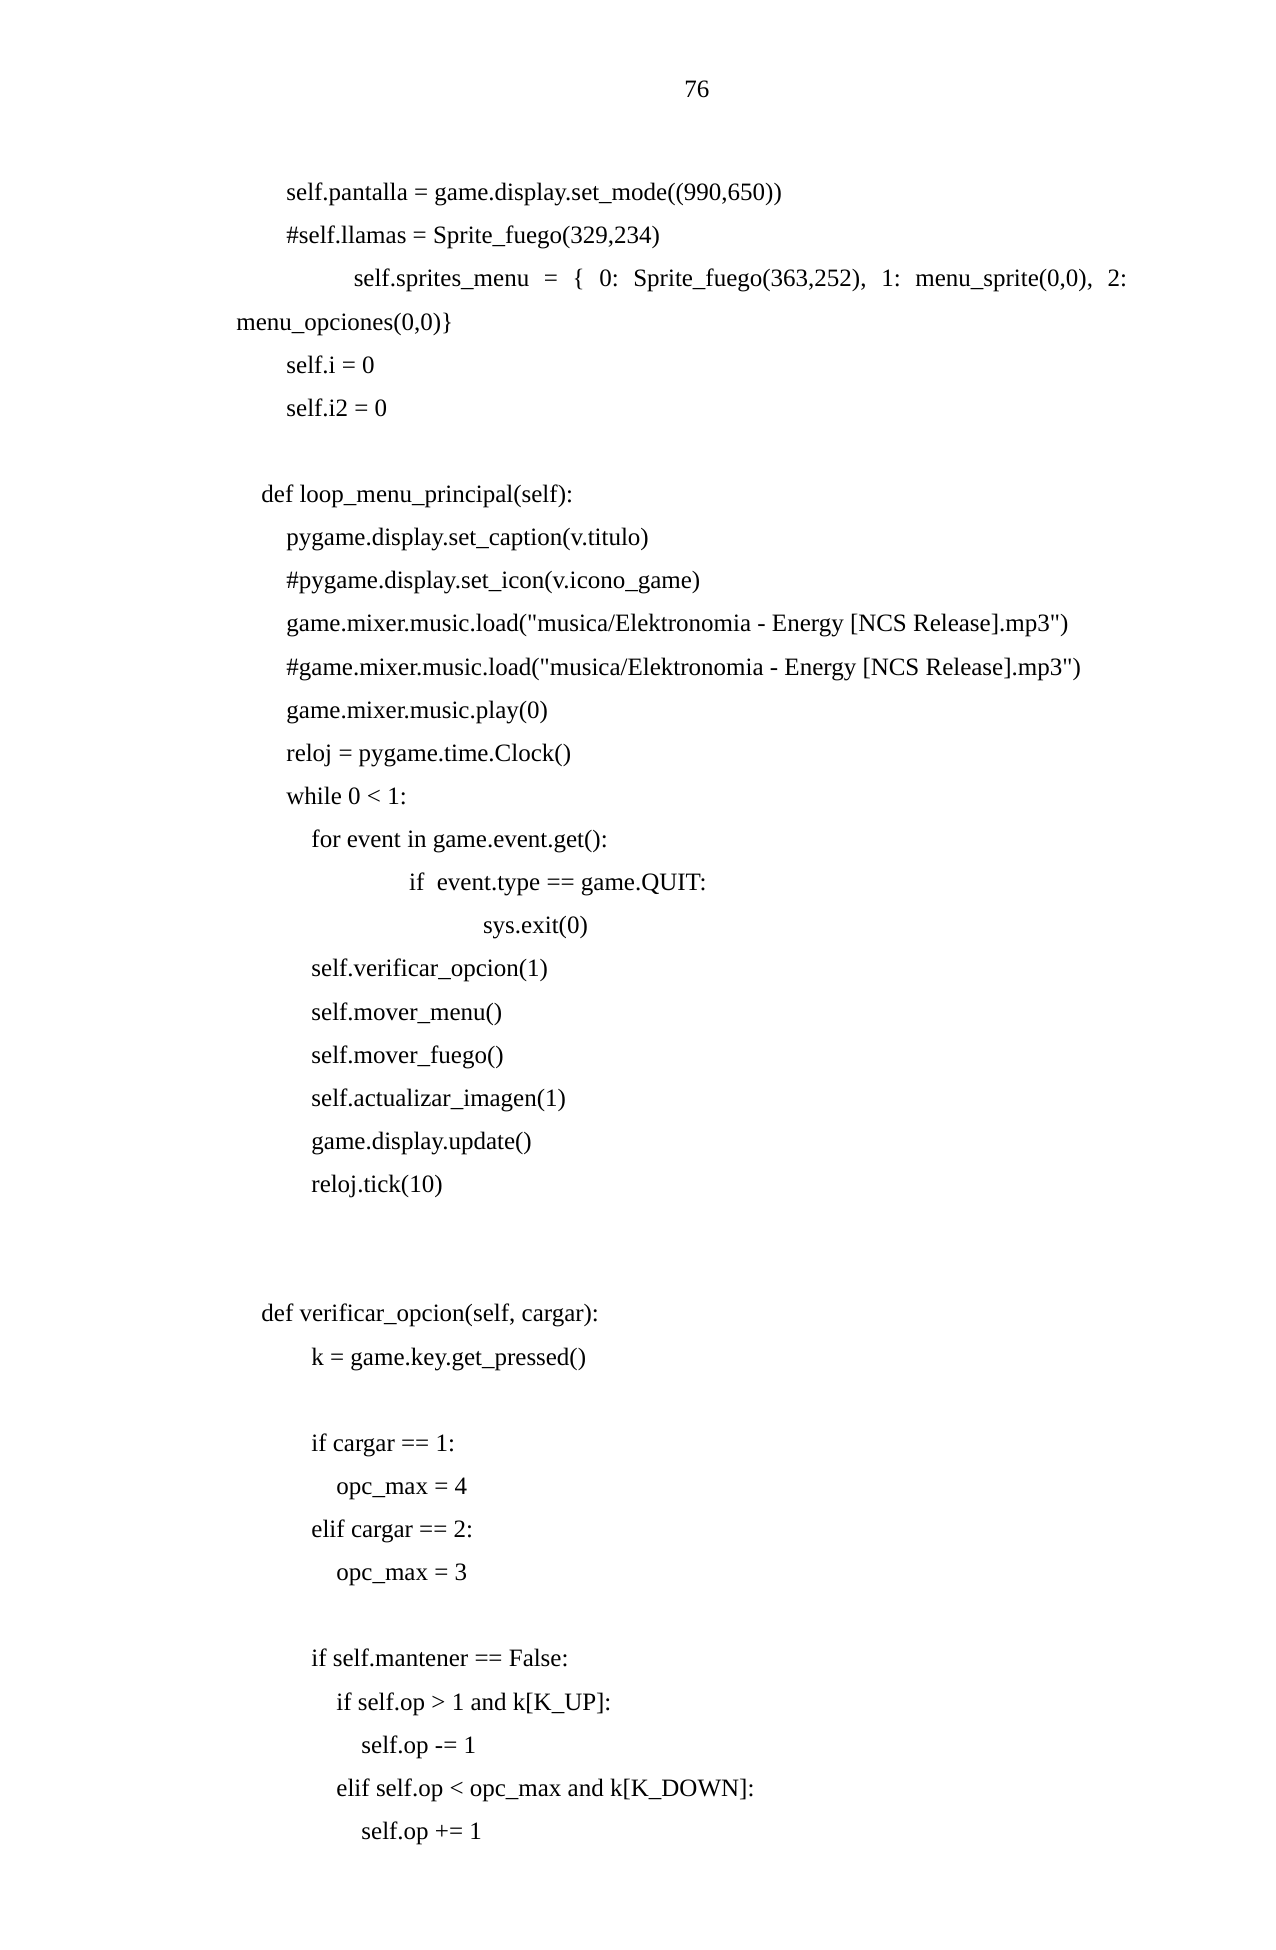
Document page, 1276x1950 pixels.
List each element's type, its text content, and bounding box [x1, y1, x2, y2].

text while 0 < 1: [236, 781, 1128, 810]
text self.mover_fuego() [236, 1040, 1128, 1068]
text self.pantalla = game.display.set_mode((990,650)) [236, 177, 1128, 206]
text reloj = pygame.time.Clock() [236, 738, 1128, 767]
text reloj.tick(10) [236, 1169, 1128, 1198]
text def loop_menu_principal(self): [236, 479, 1128, 508]
text opc_max = 3 [236, 1557, 1128, 1586]
text #game.mixer.music.load("musica/Elektronomia - Energy [NCS Release].mp3") [236, 652, 1128, 680]
text sys.exit(0) [236, 910, 1128, 939]
text def verificar_opcion(self, cargar): [236, 1298, 1128, 1327]
text self.actualizar_imagen(1) [236, 1083, 1128, 1112]
text elif self.op < opc_max and k[K_DOWN]: [236, 1773, 1128, 1802]
text if self.op > 1 and k[K_UP]: [236, 1687, 1128, 1715]
text game.mixer.music.load("musica/Elektronomia - Energy [NCS Release].mp3") [236, 608, 1128, 637]
text self.sprites_menu = { 0: Sprite_fuego(363,252), 1: menu_sprite(0,0), 2: menu_opciones(0,0)} [236, 263, 1128, 335]
text if self.mantener == False: [236, 1643, 1128, 1672]
text pygame.display.set_caption(v.titulo) [236, 522, 1128, 551]
text game.display.update() [236, 1126, 1128, 1155]
text self.i = 0 [236, 350, 1128, 378]
text if cargar == 1: [236, 1428, 1128, 1457]
text self.verificar_opcion(1) [236, 953, 1128, 982]
text self.op += 1 [236, 1816, 1128, 1845]
text opc_max = 4 [236, 1471, 1128, 1500]
text if event.type == game.QUIT: [236, 867, 1128, 896]
text game.mixer.music.play(0) [236, 695, 1128, 723]
text #pygame.display.set_icon(v.icono_game) [236, 565, 1128, 594]
text elif cargar == 2: [236, 1514, 1128, 1543]
text k = game.key.get_pressed() [236, 1342, 1128, 1370]
text self.i2 = 0 [236, 393, 1128, 422]
text for event in game.event.get(): [236, 824, 1128, 853]
text #self.llamas = Sprite_fuego(329,234) [236, 220, 1128, 249]
text self.mover_menu() [236, 997, 1128, 1025]
text self.op -= 1 [236, 1730, 1128, 1758]
